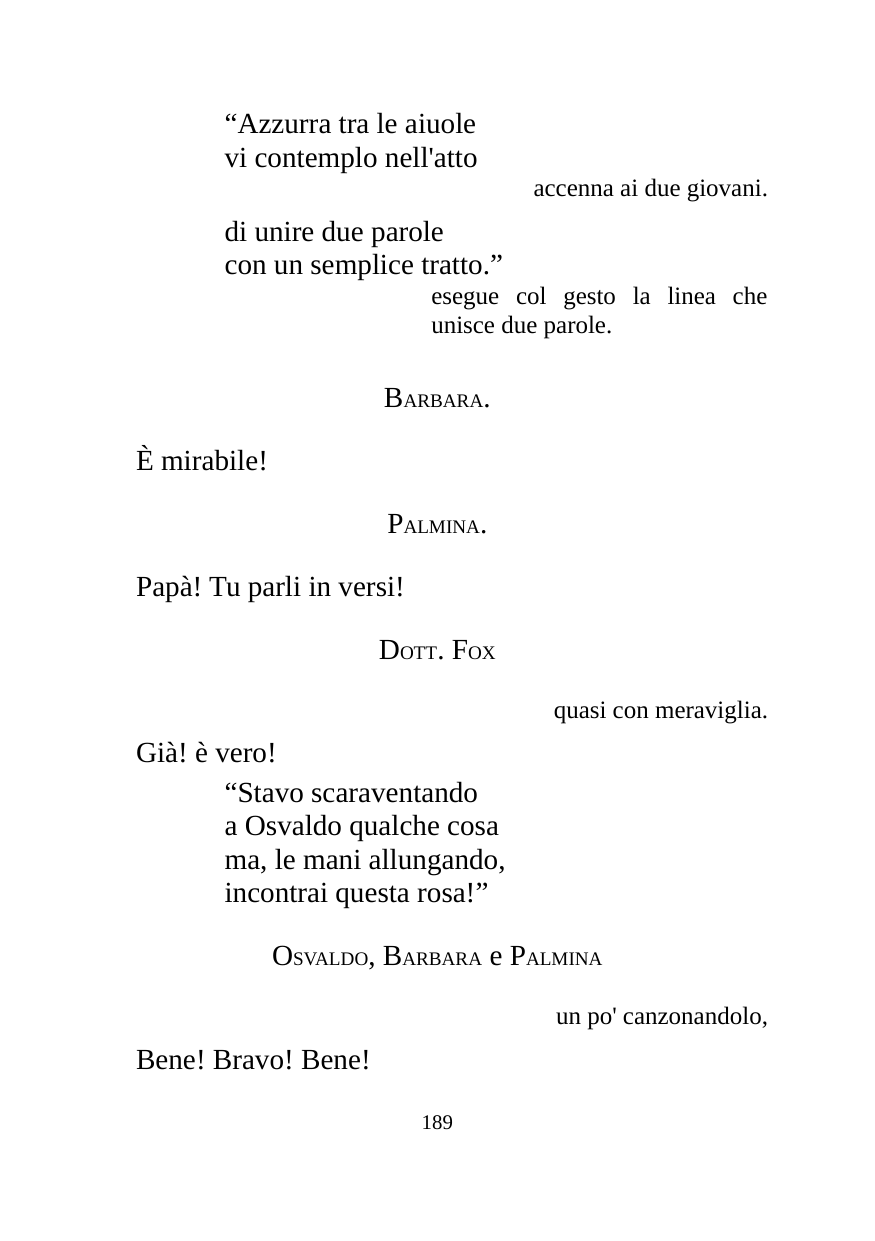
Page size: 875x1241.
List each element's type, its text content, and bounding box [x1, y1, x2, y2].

text Barbara. [106, 380, 768, 413]
text Osvaldo, Barbara e Palmina [106, 938, 768, 972]
text Già! è vero! [106, 735, 768, 769]
text quasi con meraviglia. [431, 695, 768, 723]
text Bene! Bravo! Bene! [106, 1042, 768, 1076]
text esegue col gesto la linea che unisce due parole. [431, 281, 768, 338]
text “Azzurra tra le aiuole vi contemplo nell'atto [224, 106, 768, 173]
text È mirabile! [106, 443, 768, 476]
text accenna ai due giovani. [431, 173, 768, 202]
text “Stavo scaraventando a Osvaldo qualche cosa ma, le mani allungando, incontrai questa rosa!” [224, 775, 768, 909]
text un po' canzonandolo, [431, 1001, 768, 1030]
text Dott. Fox [106, 632, 768, 665]
text Palmina. [106, 506, 768, 539]
text Papà! Tu parli in versi! [106, 569, 768, 602]
text di unire due parole con un semplice tratto.” [224, 214, 768, 281]
